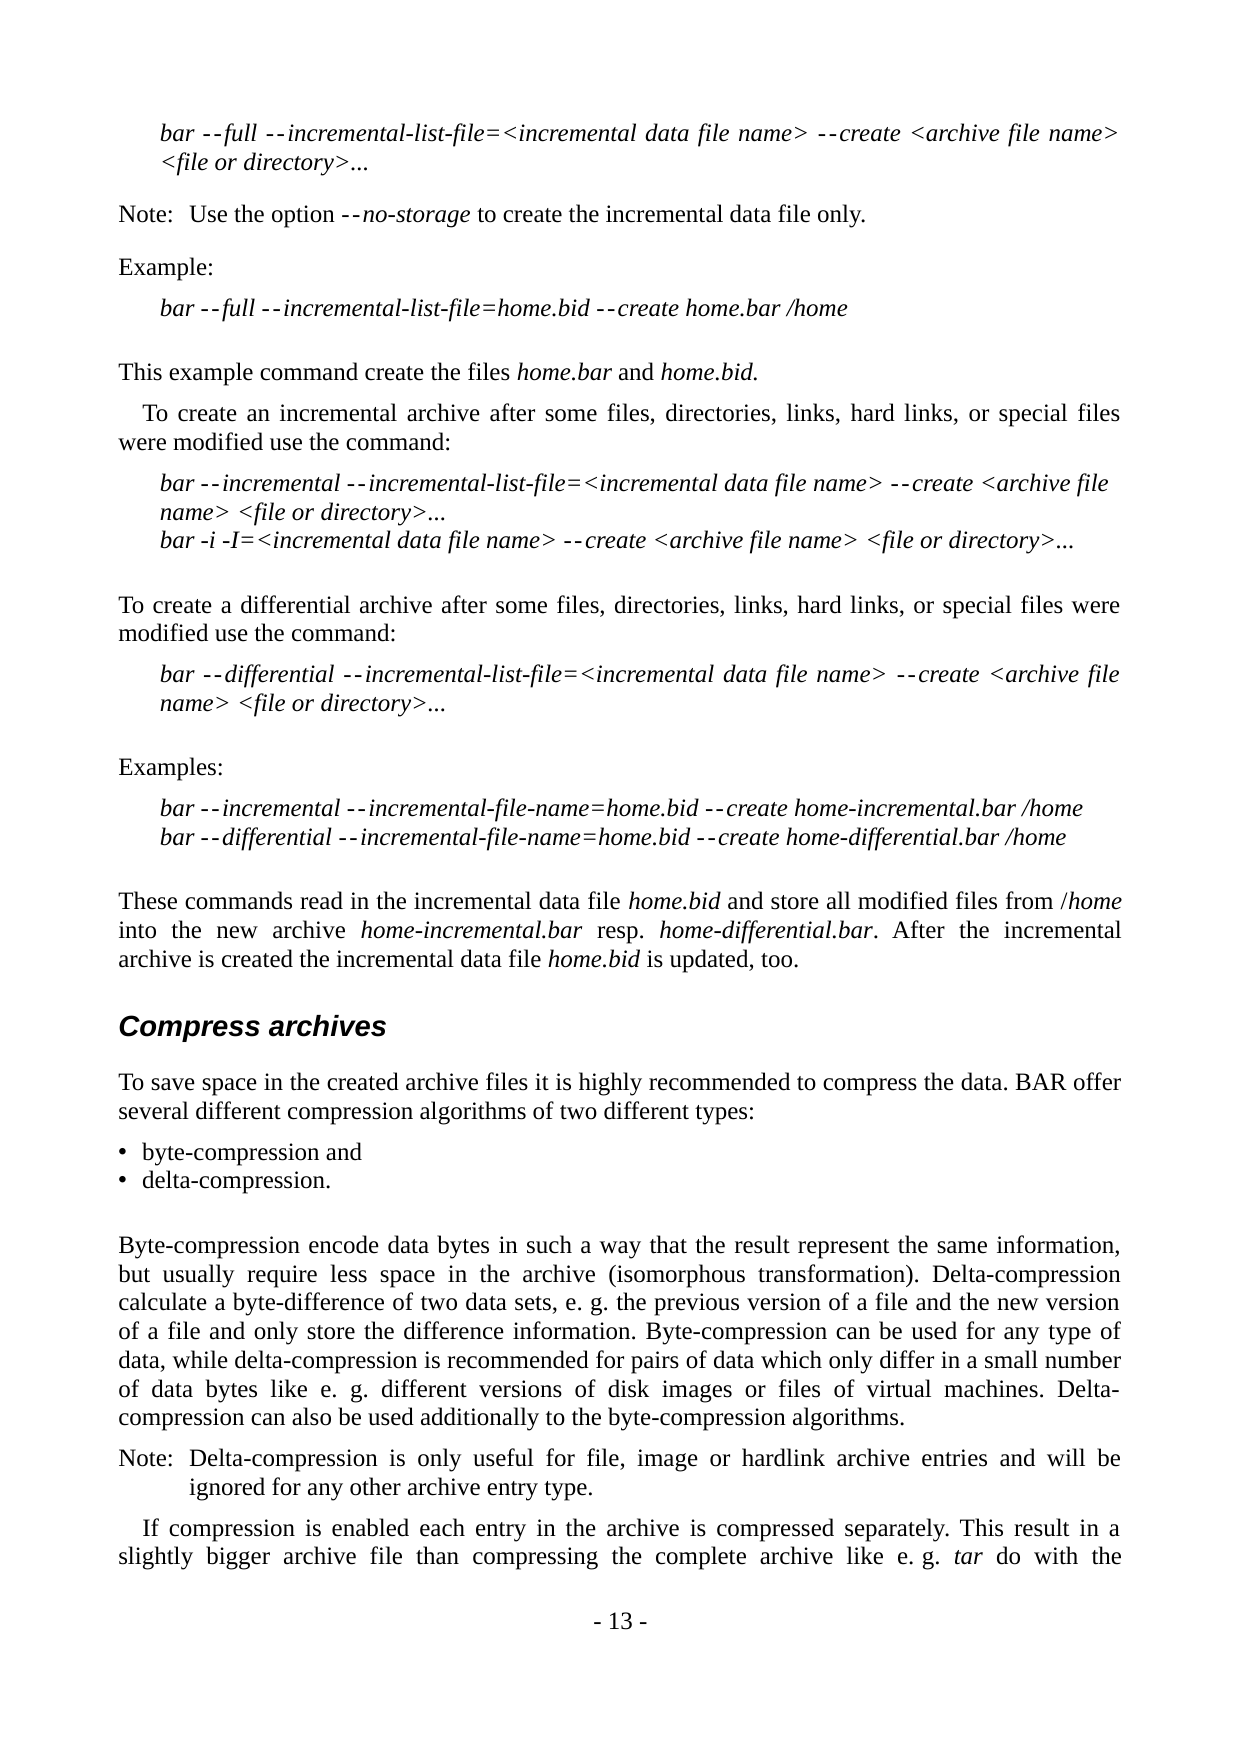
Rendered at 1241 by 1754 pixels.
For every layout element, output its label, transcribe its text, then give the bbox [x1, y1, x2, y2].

text If compression is enabled each entry in the archive is compressed separately. This result in a slightly bigger archive file than compressing the complete archive like e. g. tar do with the [118, 1513, 1122, 1570]
text Example: [118, 252, 1122, 281]
text bar ‑‑incremental ‑‑incremental-file-name=home.bid ‑‑create home-incremental.bar /home [159, 793, 1122, 822]
text bar ‑‑differential ‑‑incremental-file-name=home.bid ‑‑create home-differential.bar /home [159, 822, 1122, 851]
text bar ‑‑differential ‑‑incremental-list-file=<incremental data file name> ‑‑create <archive file name> <file or directory>... [159, 659, 1122, 717]
text bar -i -I=<incremental data file name> ‑‑create <archive file name> <file or directory>... [159, 525, 1122, 554]
text This example command create the files home.bar and home.bid. [118, 357, 1122, 386]
text These commands read in the incremental data file home.bid and store all modified files from /home into the new archive home-incremental.bar resp. home-differential.bar. After the incremental archive is created the incremental data file home.bid is updated, too. [118, 886, 1122, 972]
text Byte-compression encode data bytes in such a way that the result represent the same information, but usually require less space in the archive (isomorphous transformation). Delta-compression calculate a byte-difference of two data sets, e. g. the previous version of a file and the new version of a file and only store the difference information. Byte-compression can be used for any type of data, while delta-compression is recommended for pairs of data which only differ in a small number of data bytes like e. g. different versions of disk images or files of virtual machines. Delta-compression can also be used additionally to the byte-compression algorithms. [118, 1230, 1122, 1431]
text To create an incremental archive after some files, directories, links, hard links, or special files were modified use the command: [118, 398, 1122, 455]
list byte-compression and [118, 1137, 1122, 1166]
text bar ‑‑full ‑‑incremental-list-file=home.bid ‑‑create home.bar /home [159, 293, 1122, 321]
text To save space in the created archive files it is highly recommended to compress the data. BAR offer several different compression algorithms of two different types: [118, 1067, 1122, 1125]
text bar ‑‑full ‑‑incremental-list-file=<incremental data file name> ‑‑create <archive file name> <file or directory>... [159, 118, 1122, 176]
text Note: Delta-compression is only useful for file, image or hardlink archive entries and will be ignored for any other archive entry type. [118, 1443, 1122, 1501]
text Note: Use the option ‑‑no-storage to create the incremental data file only. [118, 199, 1122, 228]
list delta-compression. [118, 1166, 1122, 1194]
text To create a differential archive after some files, directories, links, hard links, or special files were modified use the command: [118, 590, 1122, 647]
subtitle Compress archives [118, 1009, 1122, 1043]
text Examples: [118, 752, 1122, 781]
text bar ‑‑incremental ‑‑incremental-list-file=<incremental data file name> ‑‑create <archive file name> <file or directory>... [159, 468, 1122, 525]
